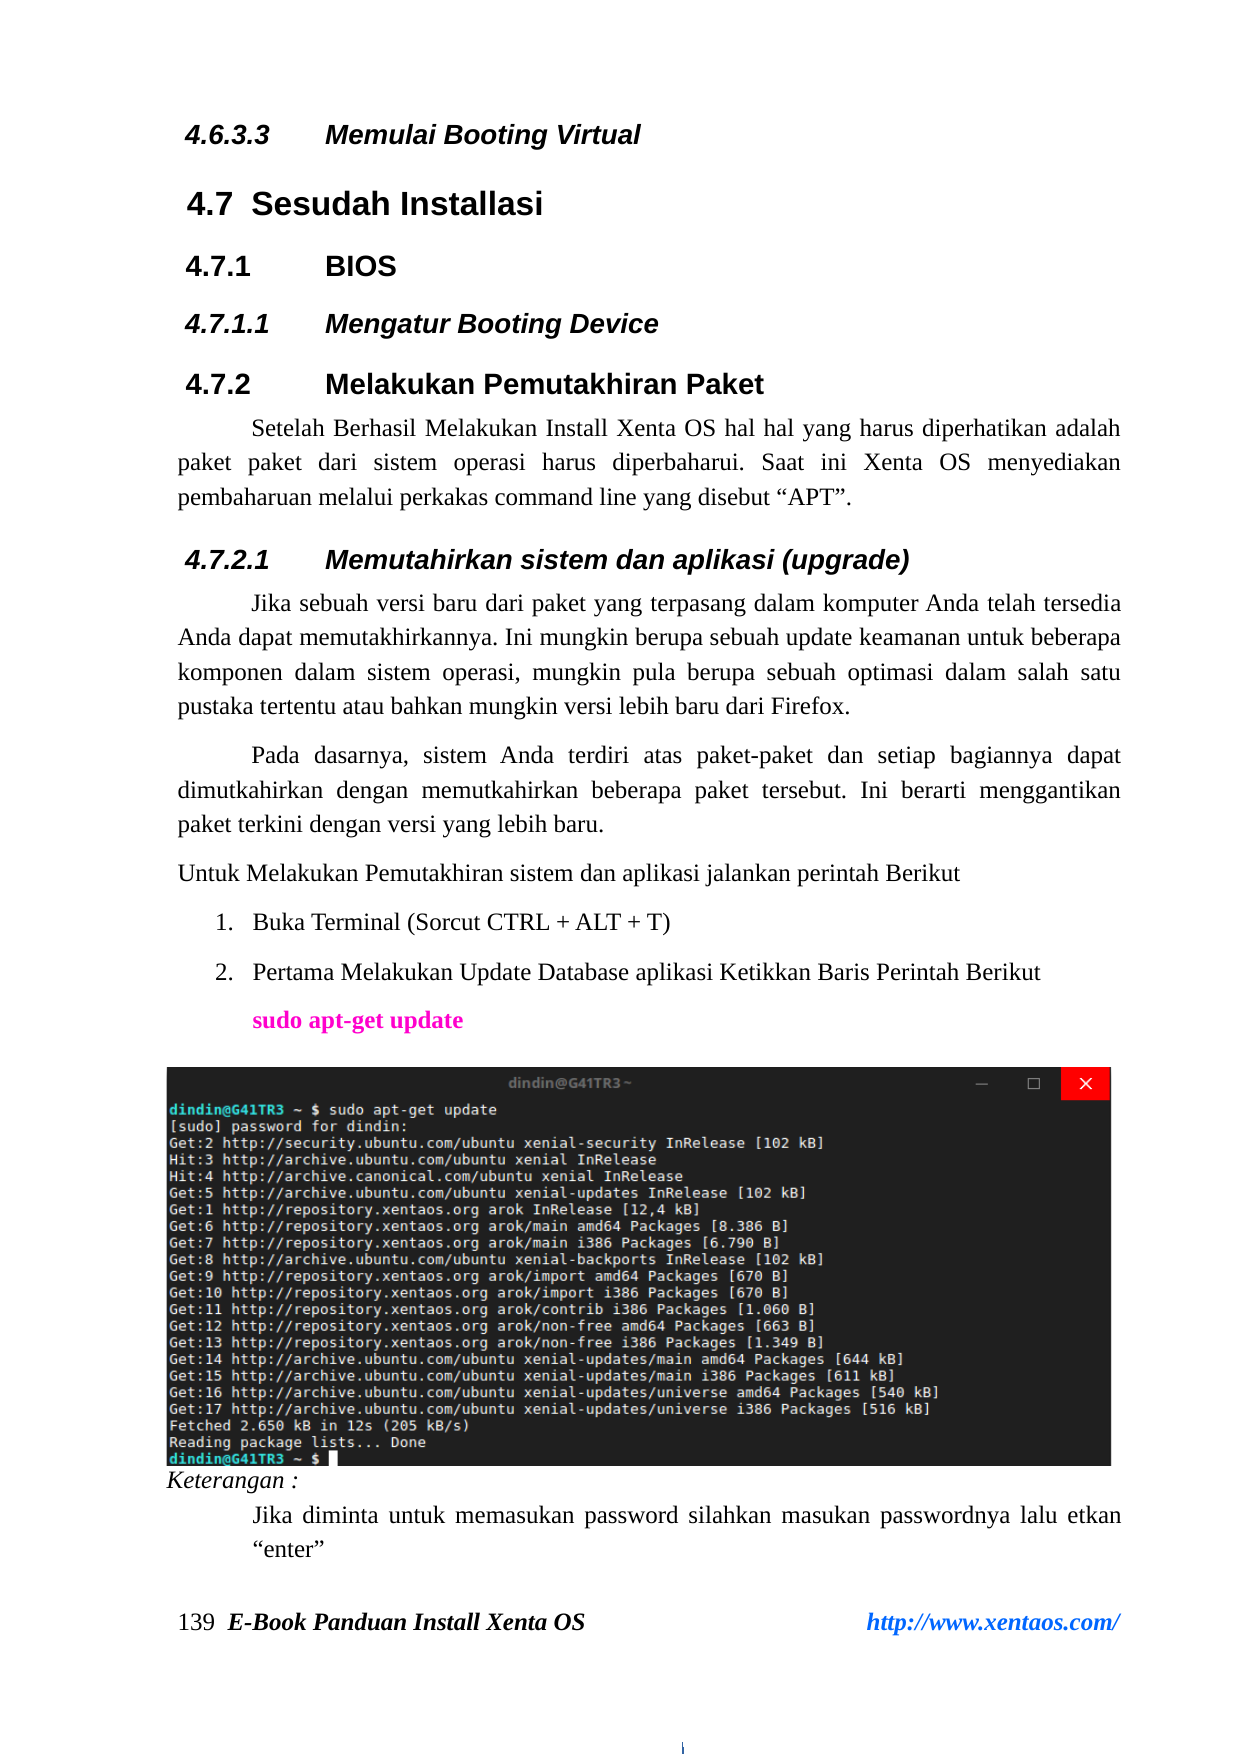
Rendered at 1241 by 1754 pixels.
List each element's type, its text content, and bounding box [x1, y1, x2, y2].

list Keterangan : [166, 1466, 1133, 1494]
subtitle BIOS [177, 249, 1122, 283]
subtitle Memutahirkan sistem dan aplikasi (upgrade) [177, 543, 1122, 575]
text Untuk Melakukan Pemutakhiran sistem dan aplikasi jalankan perintah Berikut [177, 858, 1122, 887]
subtitle Melakukan Pemutakhiran Paket [177, 367, 1122, 401]
list Buka Terminal (Sorcut CTRL + ALT + T) [215, 907, 1122, 936]
list sudo apt-get update [215, 1006, 1122, 1034]
subtitle Memulai Booting Virtual [177, 118, 1122, 150]
text Pada dasarnya, sistem Anda terdiri atas paket-paket dan setiap bagiannya dapat dimutkahirkan dengan memutkahirkan beberapa paket tersebut. Ini berarti menggantikan paket terkini dengan versi yang lebih baru. [177, 740, 1122, 838]
list Jika diminta untuk memasukan password silahkan masukan passwordnya lalu etkan “enter” [215, 1494, 1122, 1563]
picture [166, 1067, 1112, 1466]
subtitle Sesudah Installasi [177, 183, 1122, 222]
subtitle Mengatur Booting Device [177, 308, 1122, 340]
text Setelah Berhasil Melakukan Install Xenta OS hal hal yang harus diperhatikan adalah paket paket dari sistem operasi harus diperbaharui. Saat ini Xenta OS menyediakan pembaharuan melalui perkakas command line yang disebut “APT”. [177, 413, 1122, 511]
list Pertama Melakukan Update Database aplikasi Ketikkan Baris Perintah Berikut [215, 957, 1122, 985]
text Jika sebuah versi baru dari paket yang terpasang dalam komputer Anda telah tersedia Anda dapat memutakhirkannya. Ini mungkin berupa sebuah update keamanan untuk beberapa komponen dalam sistem operasi, mungkin pula berupa sebuah optimasi dalam salah satu pustaka tertentu atau bahkan mungkin versi lebih baru dari Firefox. [177, 588, 1122, 720]
list [166, 1055, 1133, 1067]
